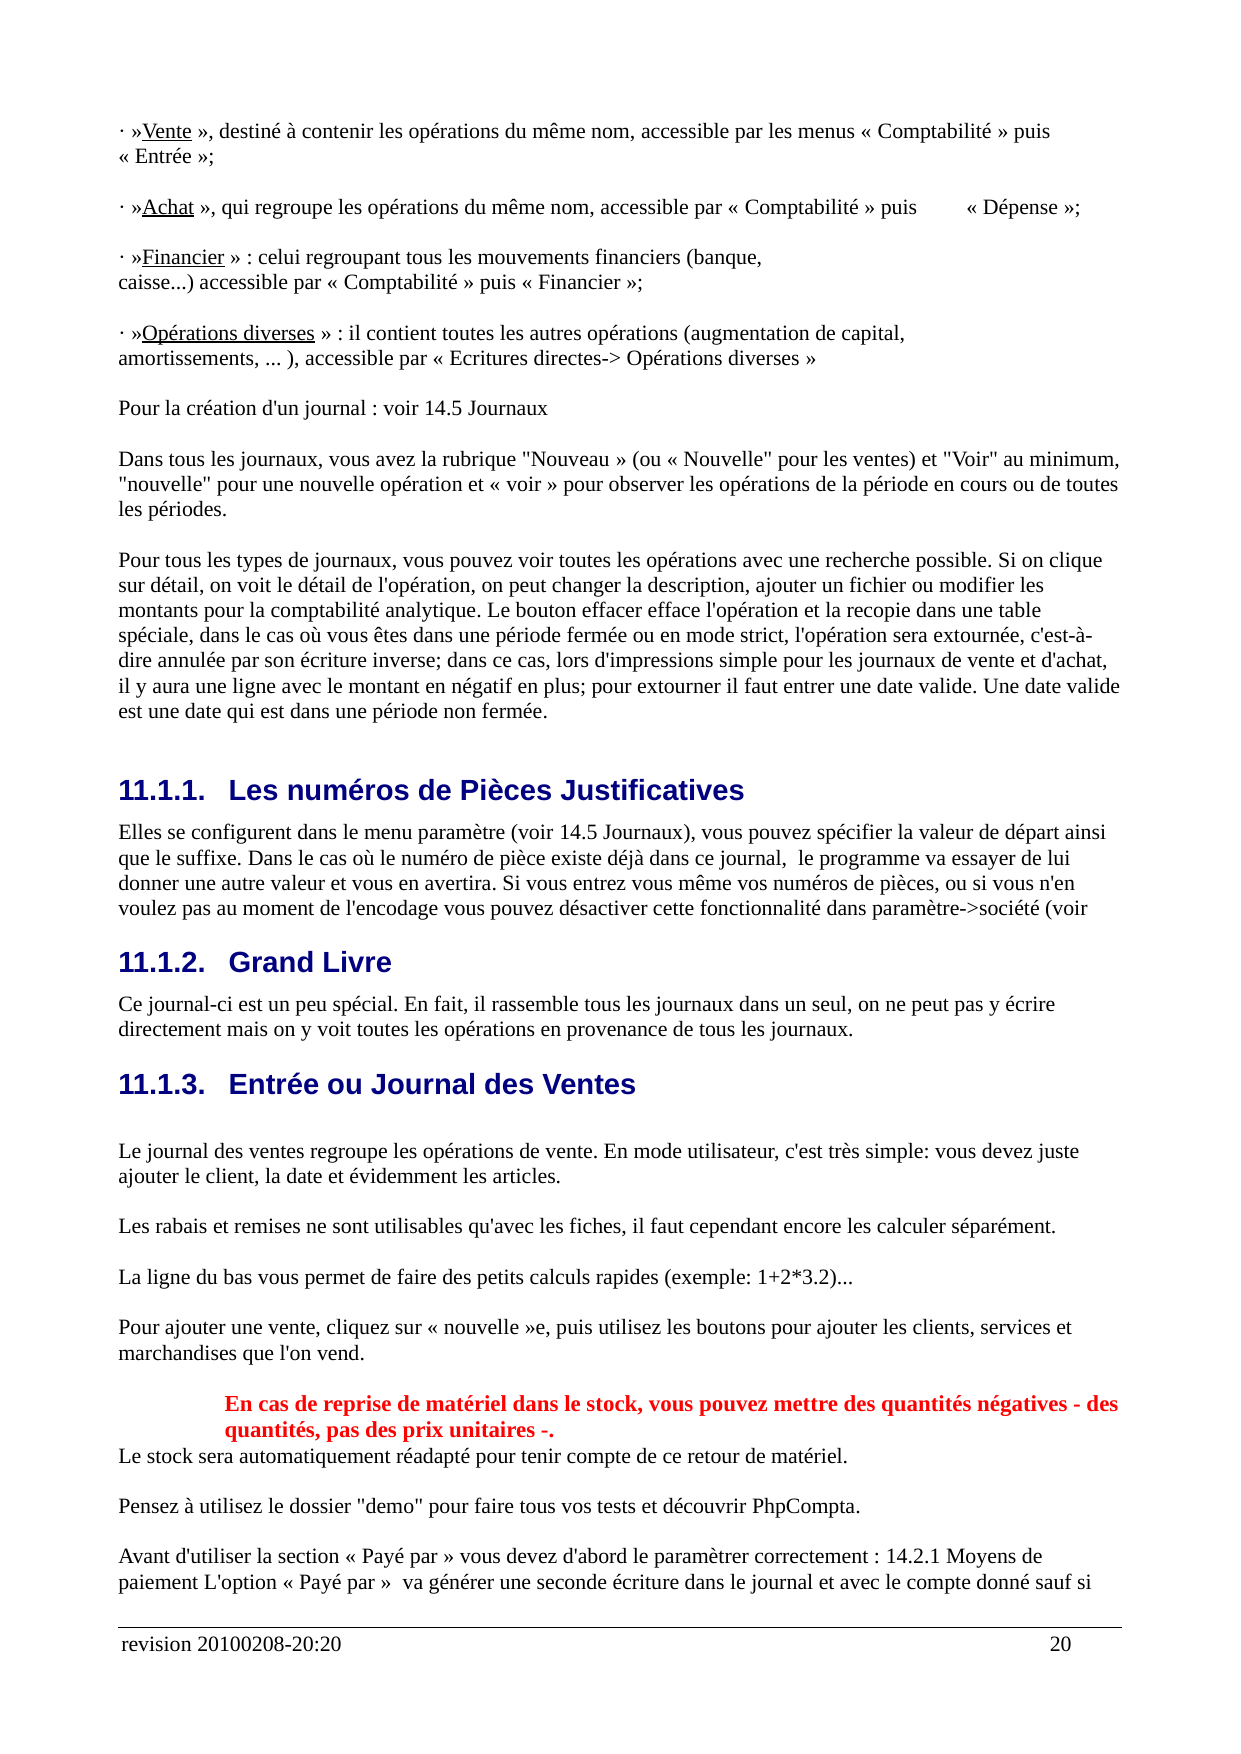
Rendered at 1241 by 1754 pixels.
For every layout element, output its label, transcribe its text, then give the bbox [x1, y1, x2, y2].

text Pour tous les types de journaux, vous pouvez voir toutes les opérations avec une recherche possible. Si on clique sur détail, on voit le détail de l'opération, on peut changer la description, ajouter un fichier ou modifier les montants pour la comptabilité analytique. Le bouton effacer efface l'opération et la recopie dans une table spéciale, dans le cas où vous êtes dans une période fermée ou en mode strict, l'opération sera extournée, c'est-à-dire annulée par son écriture inverse; dans ce cas, lors d'impressions simple pour les journaux de vente et d'achat, il y aura une ligne avec le montant en négatif en plus; pour extourner il faut entrer une date valide. Une date valide est une date qui est dans une période non fermée. [118, 547, 1122, 723]
text · »Financier » : celui regroupant tous les mouvements financiers (banque, [118, 244, 1122, 269]
text Pour la création d'un journal : voir 14.5 Journaux [118, 395, 1122, 421]
text Pensez à utilisez le dossier "demo" pour faire tous vos tests et découvrir PhpCompta. [118, 1493, 1122, 1518]
text · »Achat », qui regroupe les opérations du même nom, accessible par « Comptabilité » puis « Dépense »; [118, 194, 1122, 219]
text La ligne du bas vous permet de faire des petits calculs rapides (exemple: 1+2*3.2)... [118, 1264, 1122, 1289]
text Elles se configurent dans le menu paramètre (voir 14.5 Journaux), vous pouvez spécifier la valeur de départ ainsi que le suffixe. Dans le cas où le numéro de pièce existe déjà dans ce journal, le programme va essayer de lui donner une autre valeur et vous en avertira. Si vous entrez vous même vos numéros de pièces, ou si vous n'en voulez pas au moment de l'encodage vous pouvez désactiver cette fonctionnalité dans paramètre->société (voir [118, 819, 1122, 920]
subtitle Grand Livre [118, 945, 1122, 979]
text Le journal des ventes regroupe les opérations de vente. En mode utilisateur, c'est très simple: vous devez juste ajouter le client, la date et évidemment les articles. [118, 1138, 1122, 1188]
text Dans tous les journaux, vous avez la rubrique "Nouveau » (ou « Nouvelle" pour les ventes) et "Voir" au minimum, "nouvelle" pour une nouvelle opération et « voir » pour observer les opérations de la période en cours ou de toutes les périodes. [118, 446, 1122, 521]
text Le stock sera automatiquement réadapté pour tenir compte de ce retour de matériel. [118, 1443, 1122, 1468]
text caisse...) accessible par « Comptabilité » puis « Financier »; [118, 269, 1122, 294]
text Pour ajouter une vente, cliquez sur « nouvelle »e, puis utilisez les boutons pour ajouter les clients, services et marchandises que l'on vend. [118, 1314, 1122, 1365]
text · »Opérations diverses » : il contient toutes les autres opérations (augmentation de capital, amortissements, ... ), accessible par « Ecritures directes-> Opérations diverses » [118, 320, 1122, 370]
text · »Vente », destiné à contenir les opérations du même nom, accessible par les menus « Comptabilité » puis « Entrée »; [118, 118, 1122, 168]
subtitle Entrée ou Journal des Ventes [118, 1067, 1122, 1100]
text En cas de reprise de matériel dans le stock, vous pouvez mettre des quantités négatives - des quantités, pas des prix unitaires -. [224, 1390, 1122, 1443]
text Les rabais et remises ne sont utilisables qu'avec les fiches, il faut cependant encore les calculer séparément. [118, 1213, 1122, 1239]
subtitle Les numéros de Pièces Justificatives [118, 773, 1122, 807]
text Avant d'utiliser la section « Payé par » vous devez d'abord le paramètrer correctement : 14.2.1 Moyens de paiement L'option « Payé par » va générer une seconde écriture dans le journal et avec le compte donné sauf si [118, 1543, 1122, 1594]
text Ce journal-ci est un peu spécial. En fait, il rassemble tous les journaux dans un seul, on ne peut pas y écrire directement mais on y voit toutes les opérations en provenance de tous les journaux. [118, 991, 1122, 1042]
